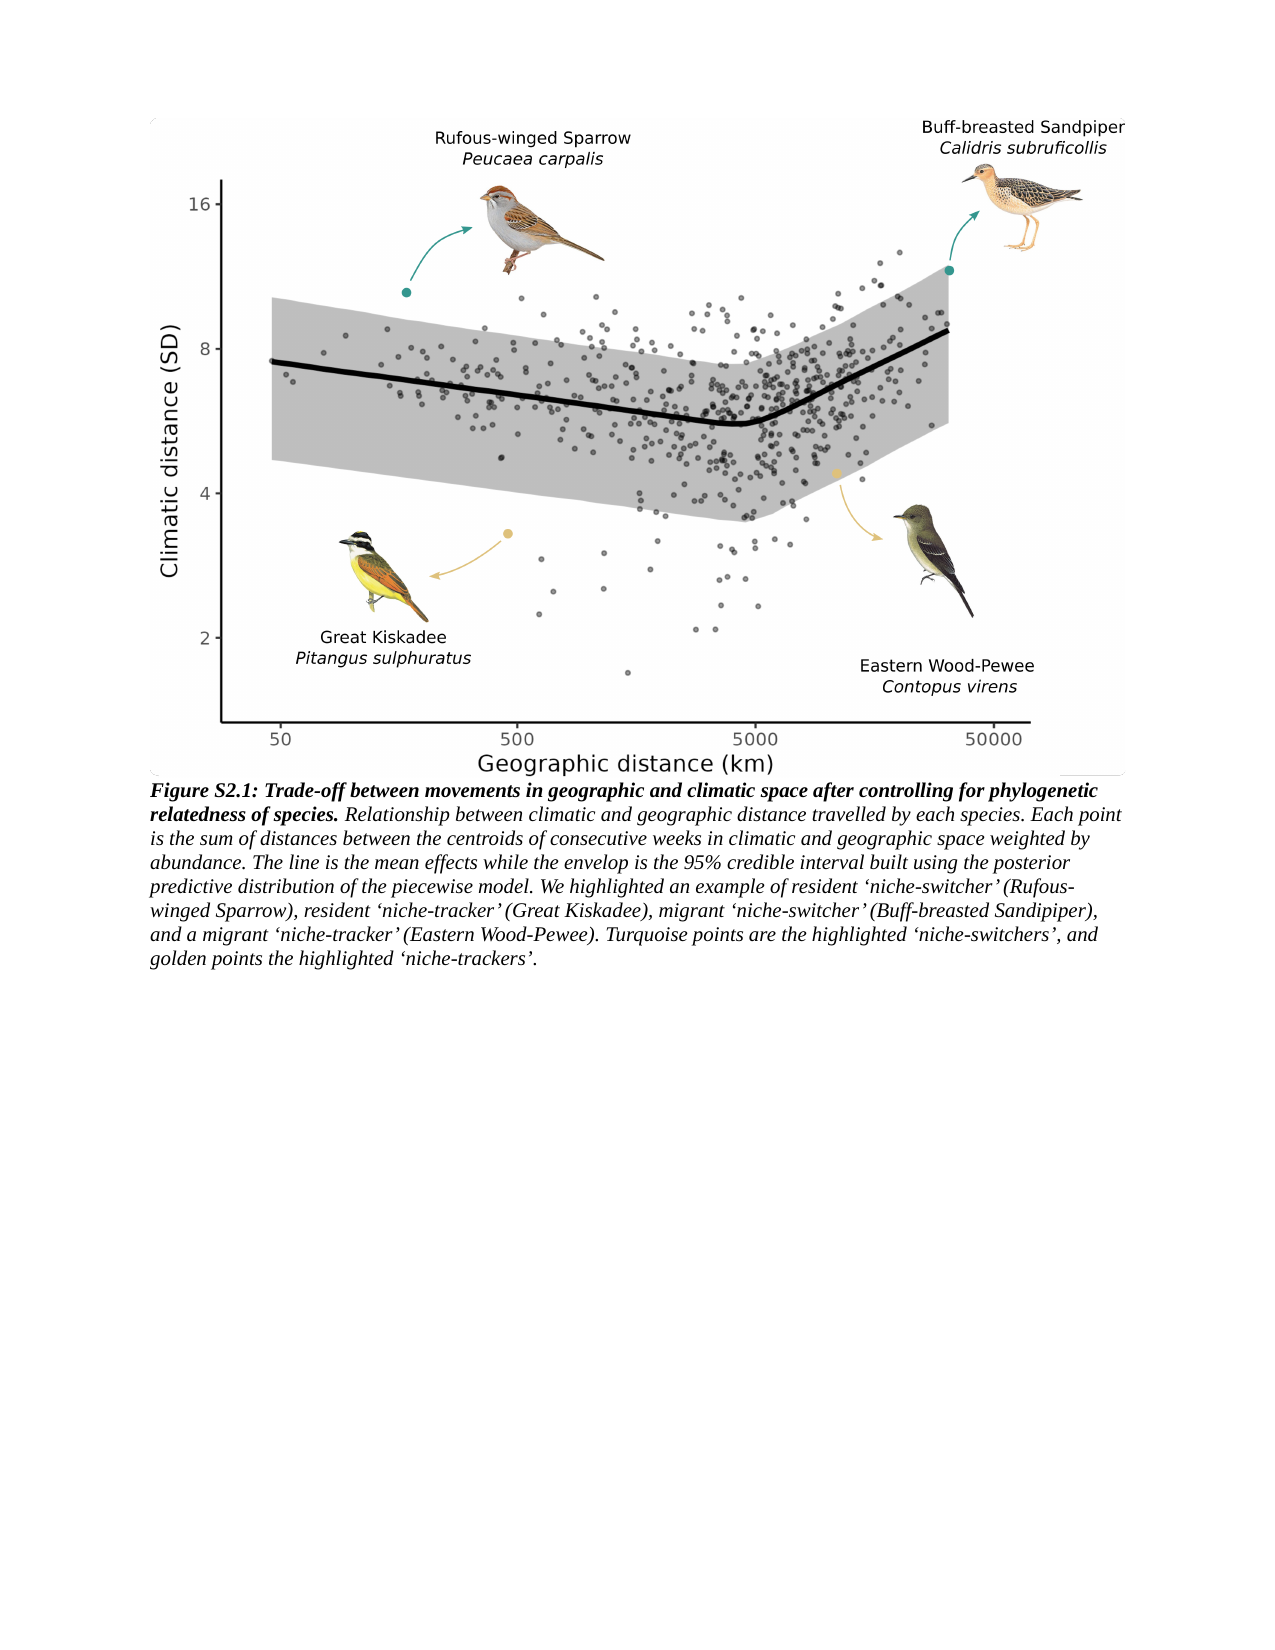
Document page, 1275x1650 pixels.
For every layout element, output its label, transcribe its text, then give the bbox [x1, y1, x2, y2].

text Figure S2.1: Trade-off between movements in geographic and climatic space after controlling for phylogenetic relatedness of species. Relationship between climatic and geographic distance travelled by each species. Each point is the sum of distances between the centroids of consecutive weeks in climatic and geographic space weighted by abundance. The line is the mean effects while the envelop is the 95% credible interval built using the posterior predictive distribution of the piecewise model. We highlighted an example of resident ‘niche-switcher’ (Rufous-winged Sparrow), resident ‘niche-tracker’ (Great Kiskadee), migrant ‘niche-switcher’ (Buff-breasted Sandipiper), and a migrant ‘niche-tracker’ (Eastern Wood-Pewee). Turquoise points are the highlighted ‘niche-switchers’, and golden points the highlighted ‘niche-trackers’. [150, 778, 1125, 970]
picture [150, 118, 1125, 778]
